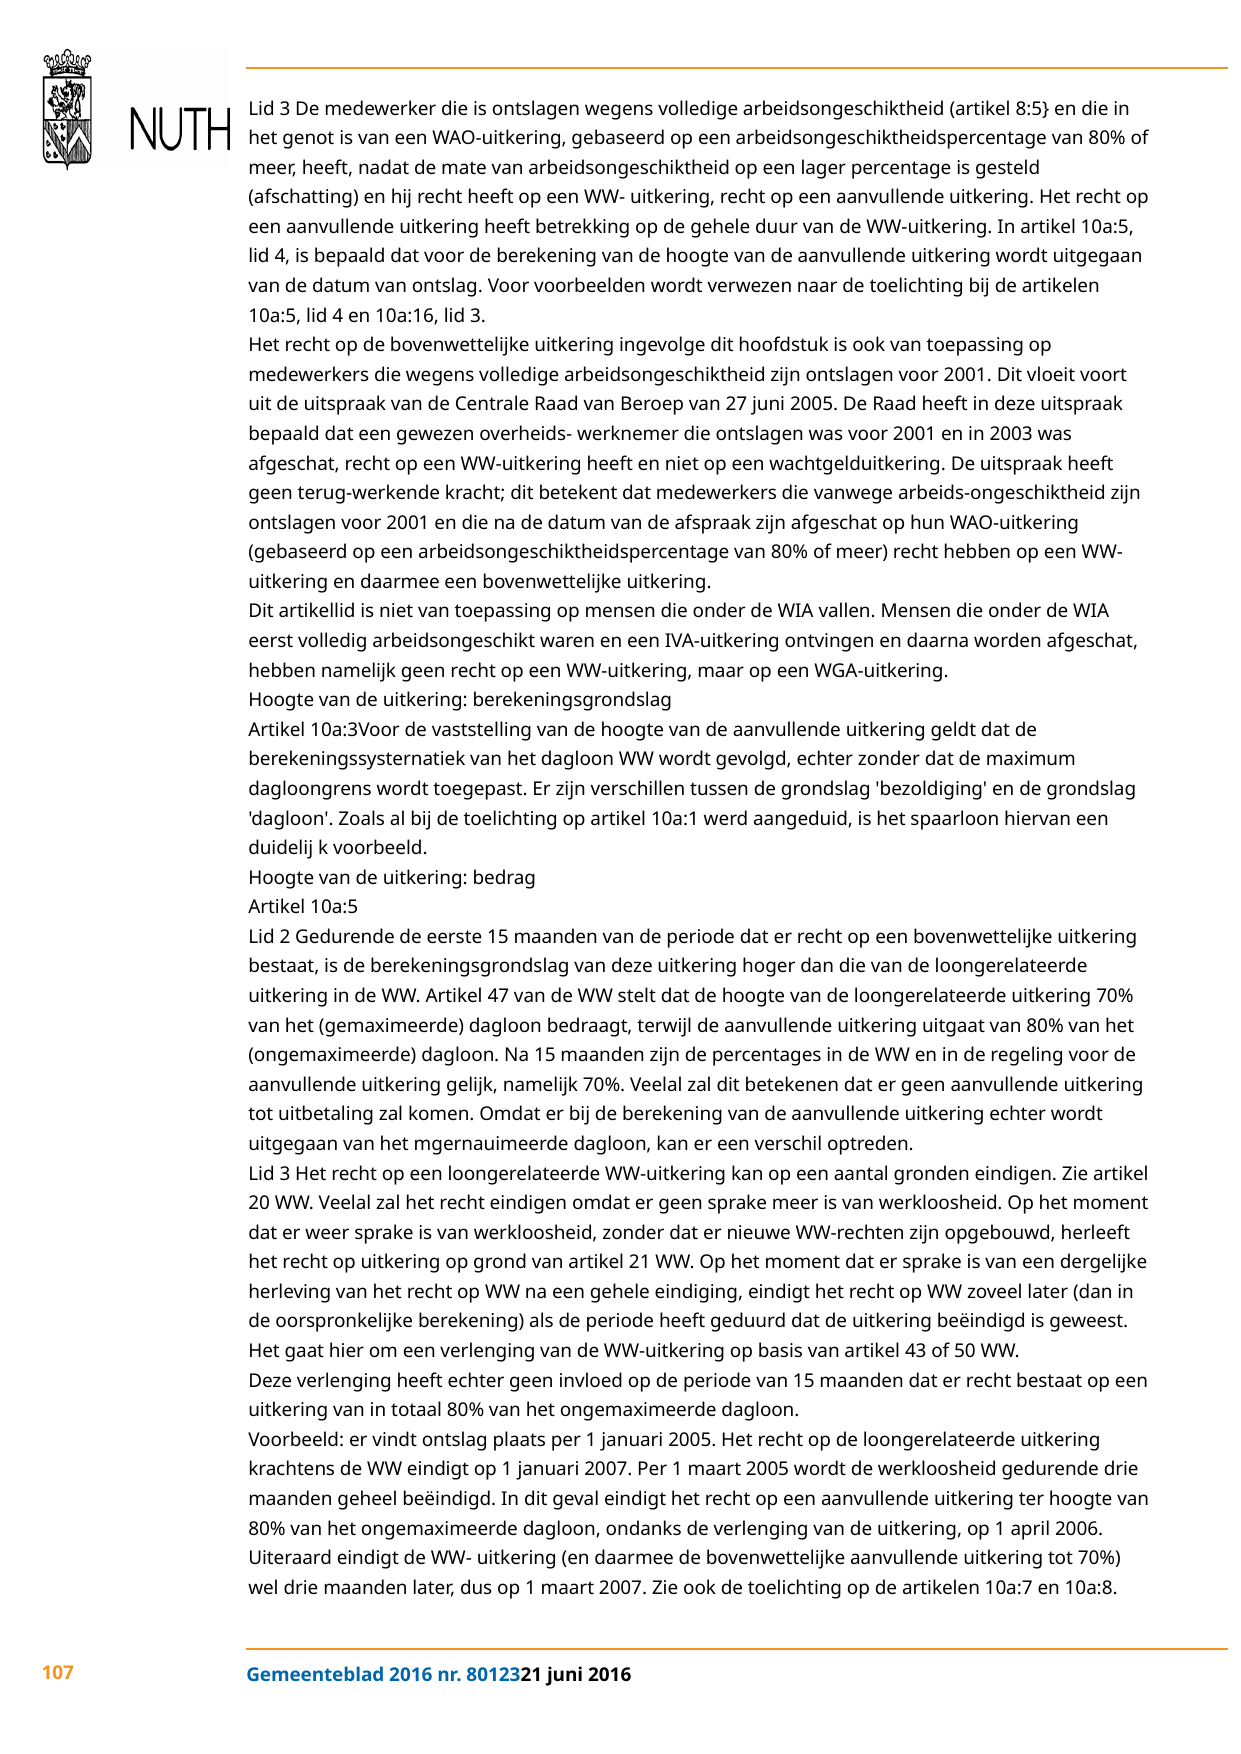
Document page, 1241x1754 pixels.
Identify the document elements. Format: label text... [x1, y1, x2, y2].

text Het recht op de bovenwettelijke uitkering ingevolge dit hoofdstuk is ook van toepassing op medewerkers die wegens volledige arbeidsongeschiktheid zijn ontslagen voor 2001. Dit vloeit voort uit de uitspraak van de Centrale Raad van Beroep van 27 juni 2005. De Raad heeft in deze uitspraak bepaald dat een gewezen overheids- werknemer die ontslagen was voor 2001 en in 2003 was afgeschat, recht op een WW-uitkering heeft en niet op een wachtgelduitkering. De uitspraak heeft geen terug-werkende kracht; dit betekent dat medewerkers die vanwege arbeids-ongeschiktheid zijn ontslagen voor 2001 en die na de datum van de afspraak zijn afgeschat op hun WAO-uitkering (gebaseerd op een arbeidsongeschiktheidspercentage van 80% of meer) recht hebben op een WW-uitkering en daarmee een bovenwettelijke uitkering. [248, 331, 1152, 594]
text Dit artikellid is niet van toepassing op mensen die onder de WIA vallen. Mensen die onder de WIA eerst volledig arbeidsongeschikt waren en een IVA-uitkering ontvingen en daarna worden afgeschat, hebben namelijk geen recht op een WW-uitkering, maar op een WGA-uitkering. [248, 598, 1152, 683]
text Hoogte van de uitkering: bedrag [248, 864, 1152, 890]
text Lid 3 Het recht op een loongerelateerde WW-uitkering kan op een aantal gronden eindigen. Zie artikel 20 WW. Veelal zal het recht eindigen omdat er geen sprake meer is van werkloosheid. Op het moment dat er weer sprake is van werkloosheid, zonder dat er nieuwe WW-rechten zijn opgebouwd, herleeft het recht op uitkering op grond van artikel 21 WW. Op het moment dat er sprake is van een dergelijke herleving van het recht op WW na een gehele eindiging, eindigt het recht op WW zoveel later (dan in de oorspronkelijke berekening) als de periode heeft geduurd dat de uitkering beëindigd is geweest. Het gaat hier om een verlenging van de WW-uitkering op basis van artikel 43 of 50 WW. [248, 1160, 1152, 1363]
text Artikel 10a:5 [248, 893, 1152, 919]
text Artikel 10a:3Voor de vaststelling van de hoogte van de aanvullende uitkering geldt dat de berekeningssysternatiek van het dagloon WW wordt gevolgd, echter zonder dat de maximum dagloongrens wordt toegepast. Er zijn verschillen tussen de grondslag 'bezoldiging' en de grondslag 'dagloon'. Zoals al bij de toelichting op artikel 10a:1 werd aangeduid, is het spaarloon hiervan een duidelij k voorbeeld. [248, 716, 1152, 860]
text Deze verlenging heeft echter geen invloed op de periode van 15 maanden dat er recht bestaat op een uitkering van in totaal 80% van het ongemaximeerde dagloon. [248, 1367, 1152, 1422]
text Lid 3 De medewerker die is ontslagen wegens volledige arbeidsongeschiktheid (artikel 8:5} en die in het genot is van een WAO-uitkering, gebaseerd op een arbeidsongeschiktheidspercentage van 80% of meer, heeft, nadat de mate van arbeidsongeschiktheid op een lager percentage is gesteld (afschatting) en hij recht heeft op een WW- uitkering, recht op een aanvullende uitkering. Het recht op een aanvullende uitkering heeft betrekking op de gehele duur van de WW-uitkering. In artikel 10a:5, lid 4, is bepaald dat voor de berekening van de hoogte van de aanvullende uitkering wordt uitgegaan van de datum van ontslag. Voor voorbeelden wordt verwezen naar de toelichting bij de artikelen 10a:5, lid 4 en 10a:16, lid 3. [248, 95, 1152, 328]
text Hoogte van de uitkering: berekeningsgrondslag [248, 686, 1152, 712]
text Voorbeeld: er vindt ontslag plaats per 1 januari 2005. Het recht op de loongerelateerde uitkering krachtens de WW eindigt op 1 januari 2007. Per 1 maart 2005 wordt de werkloosheid gedurende drie maanden geheel beëindigd. In dit geval eindigt het recht op een aanvullende uitkering ter hoogte van 80% van het ongemaximeerde dagloon, ondanks de verlenging van de uitkering, op 1 april 2006. Uiteraard eindigt de WW- uitkering (en daarmee de bovenwettelijke aanvullende uitkering tot 70%) wel drie maanden later, dus op 1 maart 2007. Zie ook de toelichting op de artikelen 10a:7 en 10a:8. [248, 1426, 1152, 1600]
text Lid 2 Gedurende de eerste 15 maanden van de periode dat er recht op een bovenwettelijke uitkering bestaat, is de berekeningsgrondslag van deze uitkering hoger dan die van de loongerelateerde uitkering in de WW. Artikel 47 van de WW stelt dat de hoogte van de loongerelateerde uitkering 70% van het (gemaximeerde) dagloon bedraagt, terwijl de aanvullende uitkering uitgaat van 80% van het (ongemaximeerde) dagloon. Na 15 maanden zijn de percentages in de WW en in de regeling voor de aanvullende uitkering gelijk, namelijk 70%. Veelal zal dit betekenen dat er geen aanvullende uitkering tot uitbetaling zal komen. Omdat er bij de berekening van de aanvullende uitkering echter wordt uitgegaan van het mgernauimeerde dagloon, kan er een verschil optreden. [248, 923, 1152, 1156]
picture [41, 47, 231, 172]
